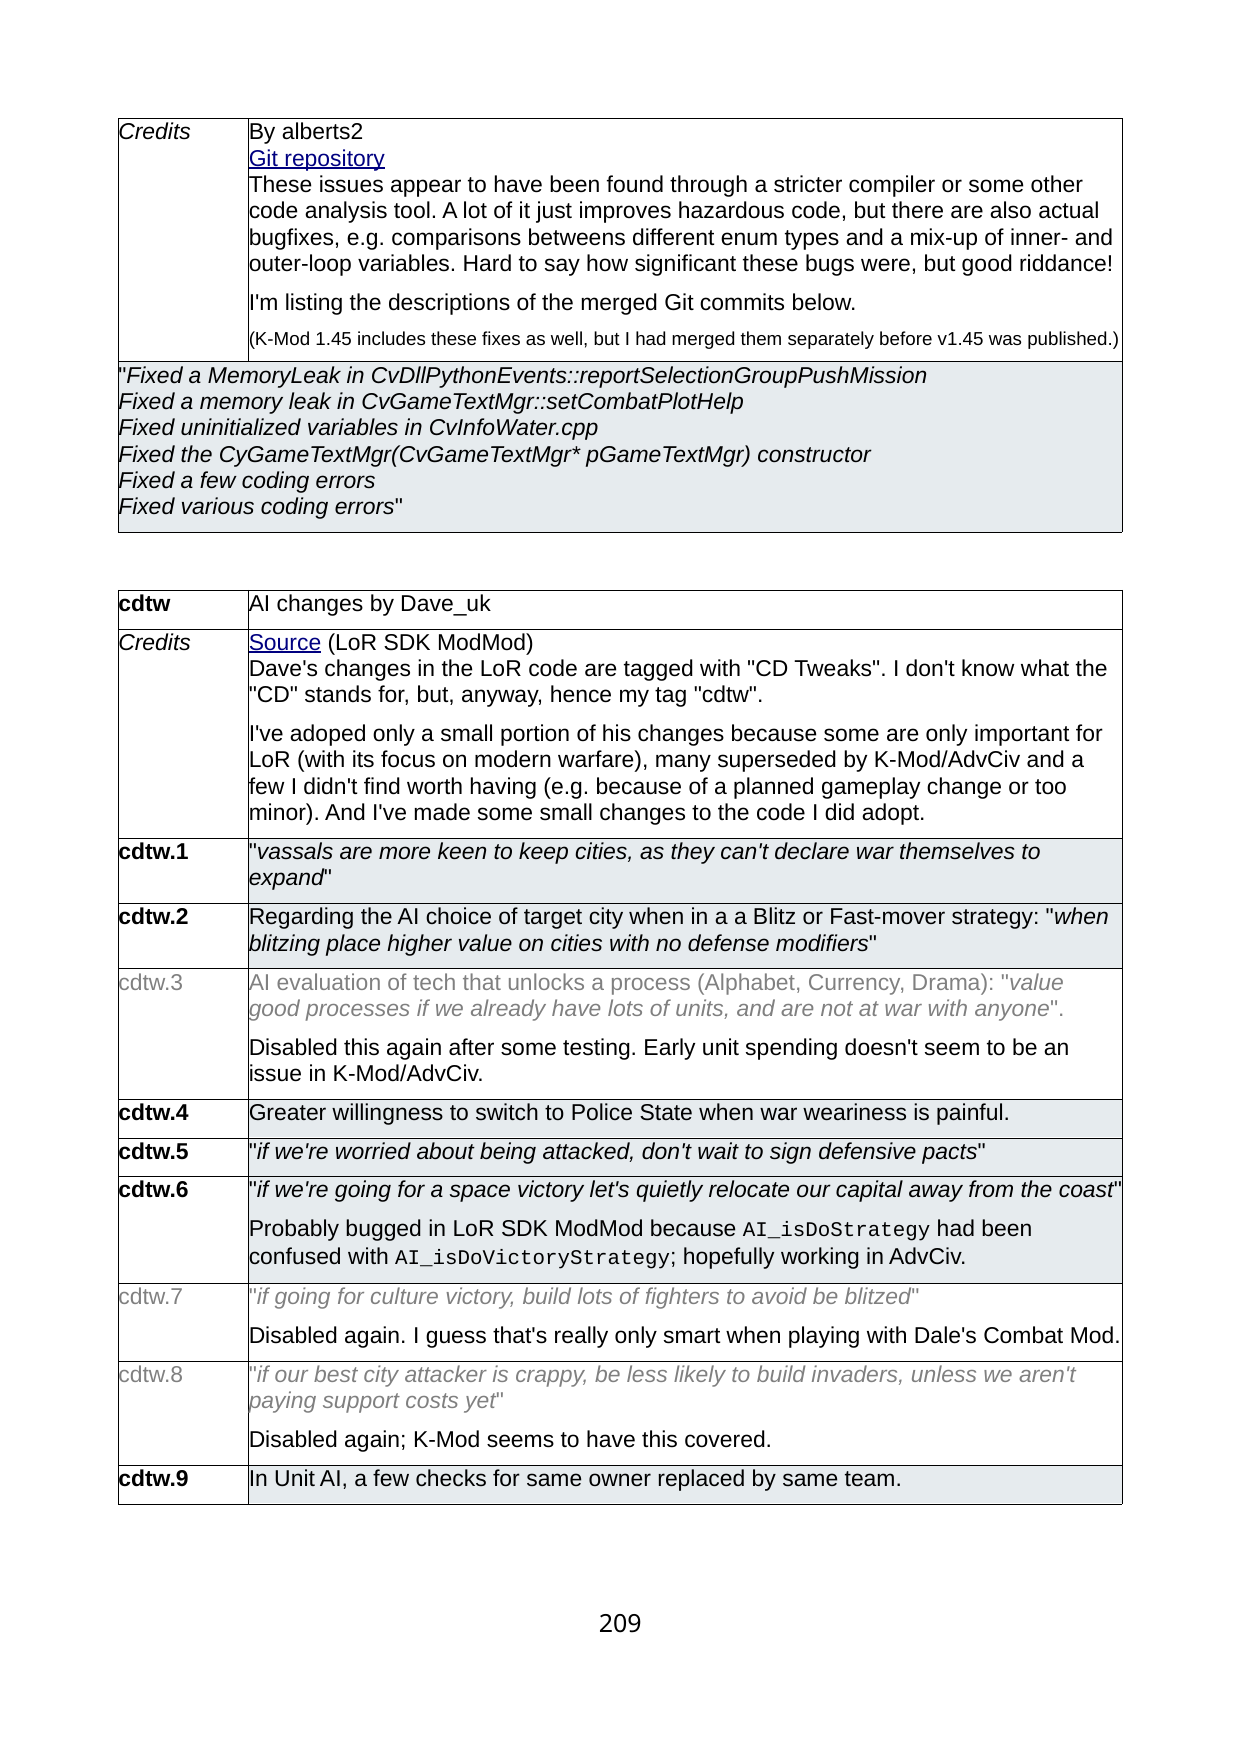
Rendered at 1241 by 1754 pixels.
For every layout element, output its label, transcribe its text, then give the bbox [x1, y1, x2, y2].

table_cell Credits [119, 630, 248, 838]
table_cell cdtw.8 [119, 1362, 248, 1464]
table_cell cdtw.9 [119, 1466, 248, 1503]
table_cell cdtw.5 [119, 1139, 248, 1176]
table_cell Source (LoR SDK ModMod) Dave's changes in the LoR code are tagged with "CD Tweaks". I don't know what the "CD" stands for, but, anyway, hence my tag "cdtw". I've adoped only a small portion of his changes because some are only important for LoR (with its focus on modern warfare), many superseded by K-Mod/AdvCiv and a few I didn't find worth having (e.g. because of a planned gameplay change or too minor). And I've made some small changes to the code I did adopt. [249, 630, 1122, 838]
table_cell AI evaluation of tech that unlocks a process (Alphabet, Currency, Drama): "value good processes if we already have lots of units, and are not at war with anyone". Disabled this again after some testing. Early unit spending doesn't seem to be an issue in K-Mod/AdvCiv. [249, 969, 1122, 1099]
table_cell cdtw.7 [119, 1284, 248, 1361]
table_cell "Fixed a MemoryLeak in CvDllPythonEvents::reportSelectionGroupPushMission Fixed a memory leak in CvGameTextMgr::setCombatPlotHelp Fixed uninitialized variables in CvInfoWater.cpp Fixed the CyGameTextMgr(CvGameTextMgr* pGameTextMgr) constructor Fixed a few coding errors Fixed various coding errors" [119, 362, 1122, 532]
table_cell Greater willingness to switch to Police State when war weariness is painful. [249, 1100, 1122, 1137]
table_cell "if our best city attacker is crappy, be less likely to build invaders, unless we aren't paying support costs yet" Disabled again; K-Mod seems to have this covered. [249, 1362, 1122, 1464]
table_header AI changes by Dave_uk [249, 591, 1122, 628]
table_cell By alberts2 Git repository These issues appear to have been found through a stricter compiler or some other code analysis tool. A lot of it just improves hazardous code, but there are also actual bugfixes, e.g. comparisons betweens different enum types and a mix-up of inner- and outer-loop variables. Hard to say how significant these bugs were, but good riddance! I'm listing the descriptions of the merged Git commits below. (K-Mod 1.45 includes these fixes as well, but I had merged them separately before v1.45 was published.) [249, 119, 1122, 361]
table_cell cdtw.3 [119, 969, 248, 1099]
table_cell "if we're going for a space victory let's quietly relocate our capital away from the coast" Probably bugged in LoR SDK ModMod because AI_isDoStrategy had been confused with AI_isDoVictoryStrategy; hopefully working in AdvCiv. [249, 1177, 1122, 1283]
table_cell cdtw.6 [119, 1177, 248, 1283]
table_cell "if we're worried about being attacked, don't wait to sign defensive pacts" [249, 1139, 1122, 1176]
table_cell cdtw.1 [119, 839, 248, 903]
table_cell cdtw.2 [119, 904, 248, 968]
table_cell "if going for culture victory, build lots of fighters to avoid be blitzed" Disabled again. I guess that's really only smart when playing with Dale's Combat Mod. [249, 1284, 1122, 1361]
table_cell Regarding the AI choice of target city when in a a Blitz or Fast-mover strategy: "when blitzing place higher value on cities with no defense modifiers" [249, 904, 1122, 968]
table_cell In Unit AI, a few checks for same owner replaced by same team. [249, 1466, 1122, 1503]
table_cell "vassals are more keen to keep cities, as they can't declare war themselves to expand" [249, 839, 1122, 903]
table_cell Credits [119, 119, 248, 361]
table_cell cdtw.4 [119, 1100, 248, 1137]
table_header cdtw [119, 591, 248, 628]
